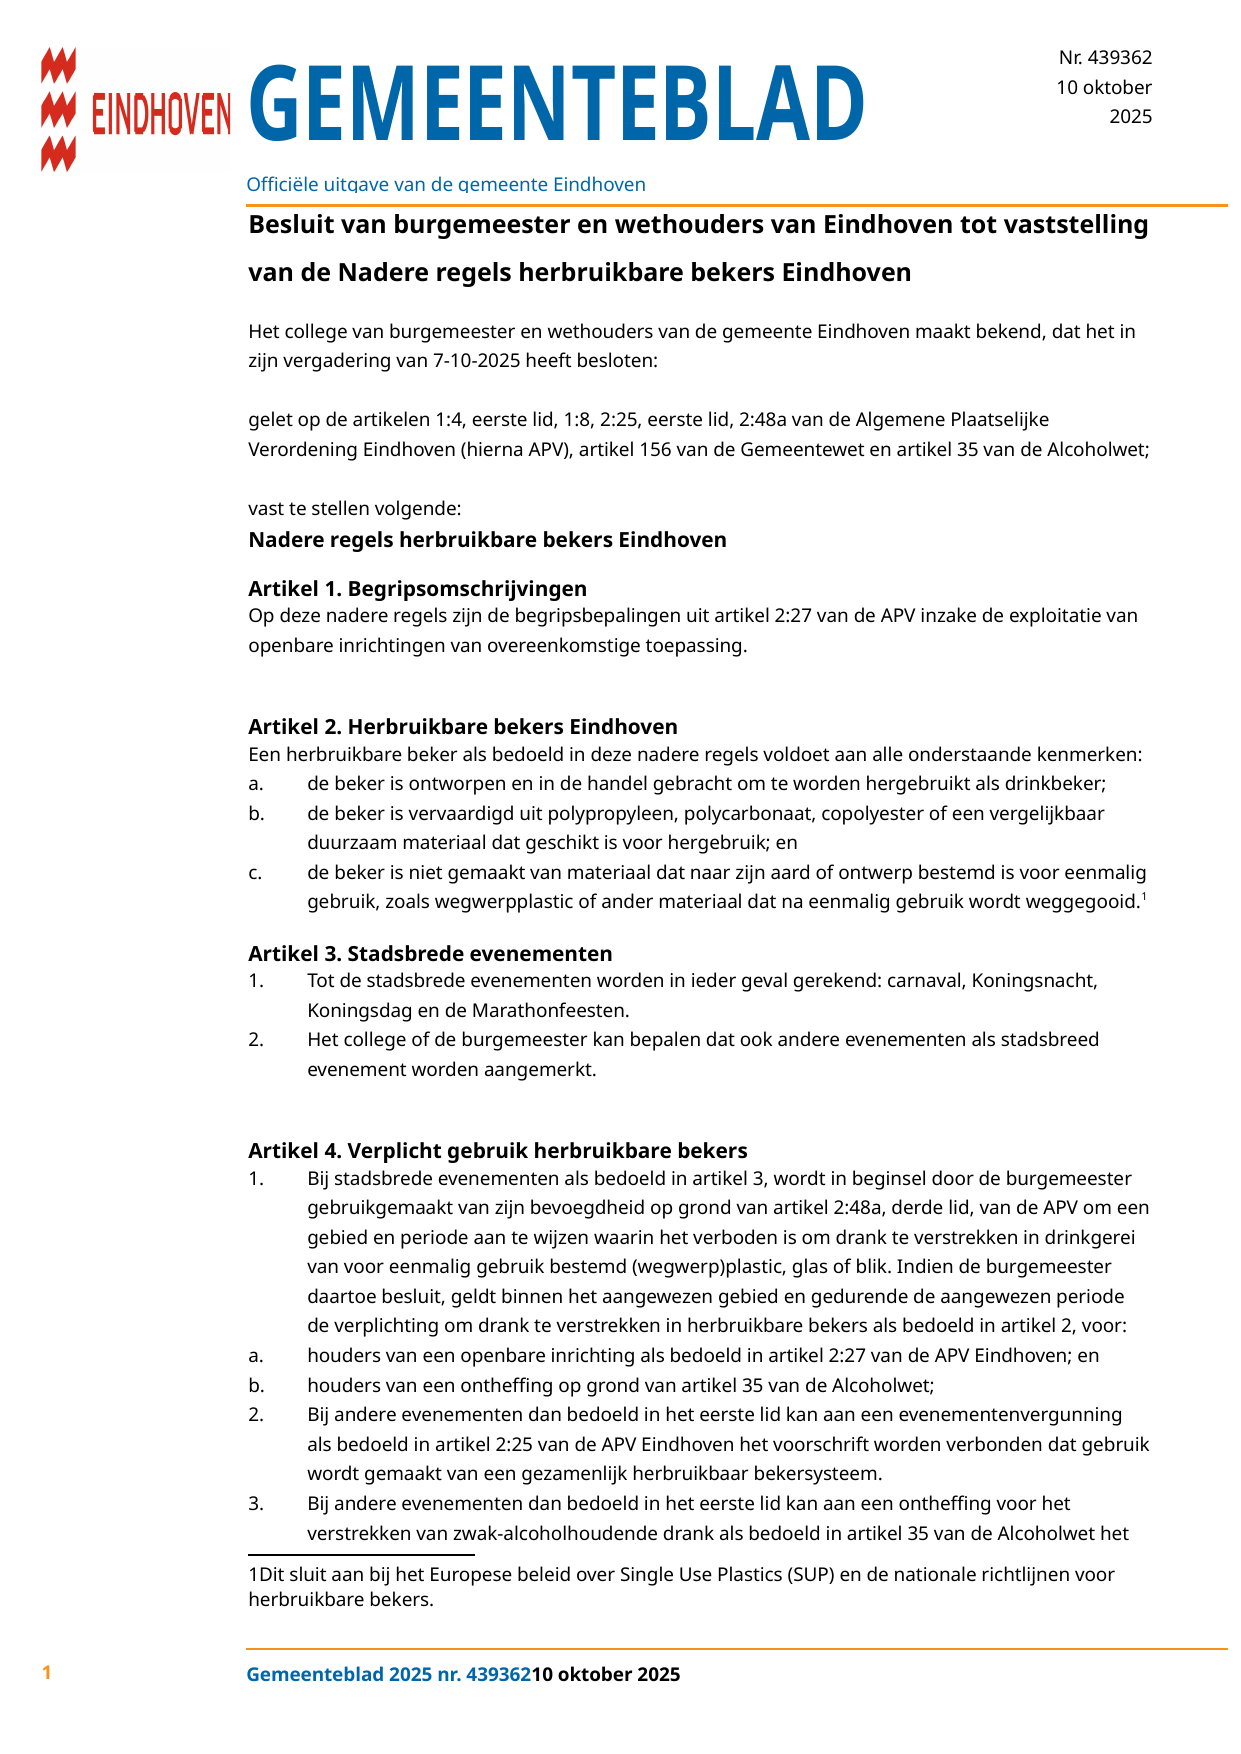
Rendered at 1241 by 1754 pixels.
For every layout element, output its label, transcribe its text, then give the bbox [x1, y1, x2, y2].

list Dit sluit aan bij het Europese beleid over Single Use Plastics (SUP) en de nationale richtlijnen voor herbruikbare bekers. [248, 1561, 1152, 1612]
text Artikel 4. Verplicht gebruik herbruikbare bekers [248, 1136, 1152, 1165]
list de beker is vervaardigd uit polypropyleen, polycarbonaat, copolyester of een vergelijkbaar duurzaam materiaal dat geschikt is voor hergebruik; en [248, 800, 1152, 855]
text gelet op de artikelen 1:4, eerste lid, 1:8, 2:25, eerste lid, 2:48a van de Algemene Plaatselijke Verordening Eindhoven (hierna APV), artikel 156 van de Gemeentewet en artikel 35 van de Alcoholwet; [248, 407, 1152, 462]
text Het college van burgemeester en wethouders van de gemeente Eindhoven maakt bekend, dat het in zijn vergadering van 7-10-2025 heeft besloten: [248, 318, 1152, 373]
list Bij andere evenementen dan bedoeld in het eerste lid kan aan een ontheffing voor het verstrekken van zwak-alcoholhoudende drank als bedoeld in artikel 35 van de Alcoholwet het [248, 1490, 1152, 1545]
text Artikel 2. Herbruikbare bekers Eindhoven [248, 712, 1152, 741]
list Tot de stadsbrede evenementen worden in ieder geval gerekend: carnaval, Koningsnacht, Koningsdag en de Marathonfeesten. [248, 967, 1152, 1023]
list Het college of de burgemeester kan bepalen dat ook andere evenementen als stadsbreed evenement worden aangemerkt. [248, 1027, 1152, 1082]
text Besluit van burgemeester en wethouders van Eindhoven tot vaststelling van de Nadere regels herbruikbare bekers Eindhoven [248, 207, 1152, 288]
text Artikel 3. Stadsbrede evenementen [248, 939, 1152, 967]
picture [41, 47, 231, 172]
text Artikel 1. Begripsomschrijvingen [248, 574, 1152, 603]
list de beker is niet gemaakt van materiaal dat naar zijn aard of ontwerp bestemd is voor eenmalig gebruik, zoals wegwerpplastic of ander materiaal dat na eenmalig gebruik wordt weggegooid. [248, 859, 1152, 914]
text vast te stellen volgende: [248, 495, 1152, 521]
list de beker is ontworpen en in de handel gebracht om te worden hergebruikt als drinkbeker; [248, 770, 1152, 796]
list houders van een openbare inrichting als bedoeld in artikel 2:27 van de APV Eindhoven; en [248, 1342, 1152, 1368]
text Een herbruikbare beker als bedoeld in deze nadere regels voldoet aan alle onderstaande kenmerken: [248, 741, 1152, 766]
list Bij stadsbrede evenementen als bedoeld in artikel 3, wordt in beginsel door de burgemeester gebruikgemaakt van zijn bevoegdheid op grond van artikel 2:48a, derde lid, van de APV om een gebied en periode aan te wijzen waarin het verboden is om drank te verstrekken in drinkgerei van voor eenmalig gebruik bestemd (wegwerp)plastic, glas of blik. Indien de burgemeester daartoe besluit, geldt binnen het aangewezen gebied en gedurende de aangewezen periode de verplichting om drank te verstrekken in herbruikbare bekers als bedoeld in artikel 2, voor: [248, 1165, 1152, 1338]
text Nadere regels herbruikbare bekers Eindhoven [248, 525, 1152, 553]
text Op deze nadere regels zijn de begripsbepalingen uit artikel 2:27 van de APV inzake de exploitatie van openbare inrichtingen van overeenkomstige toepassing. [248, 603, 1152, 658]
list Bij andere evenementen dan bedoeld in het eerste lid kan aan een evenementenvergunning als bedoeld in artikel 2:25 van de APV Eindhoven het voorschrift worden verbonden dat gebruik wordt gemaakt van een gezamenlijk herbruikbaar bekersysteem. [248, 1401, 1152, 1486]
list houders van een ontheffing op grond van artikel 35 van de Alcoholwet; [248, 1372, 1152, 1397]
